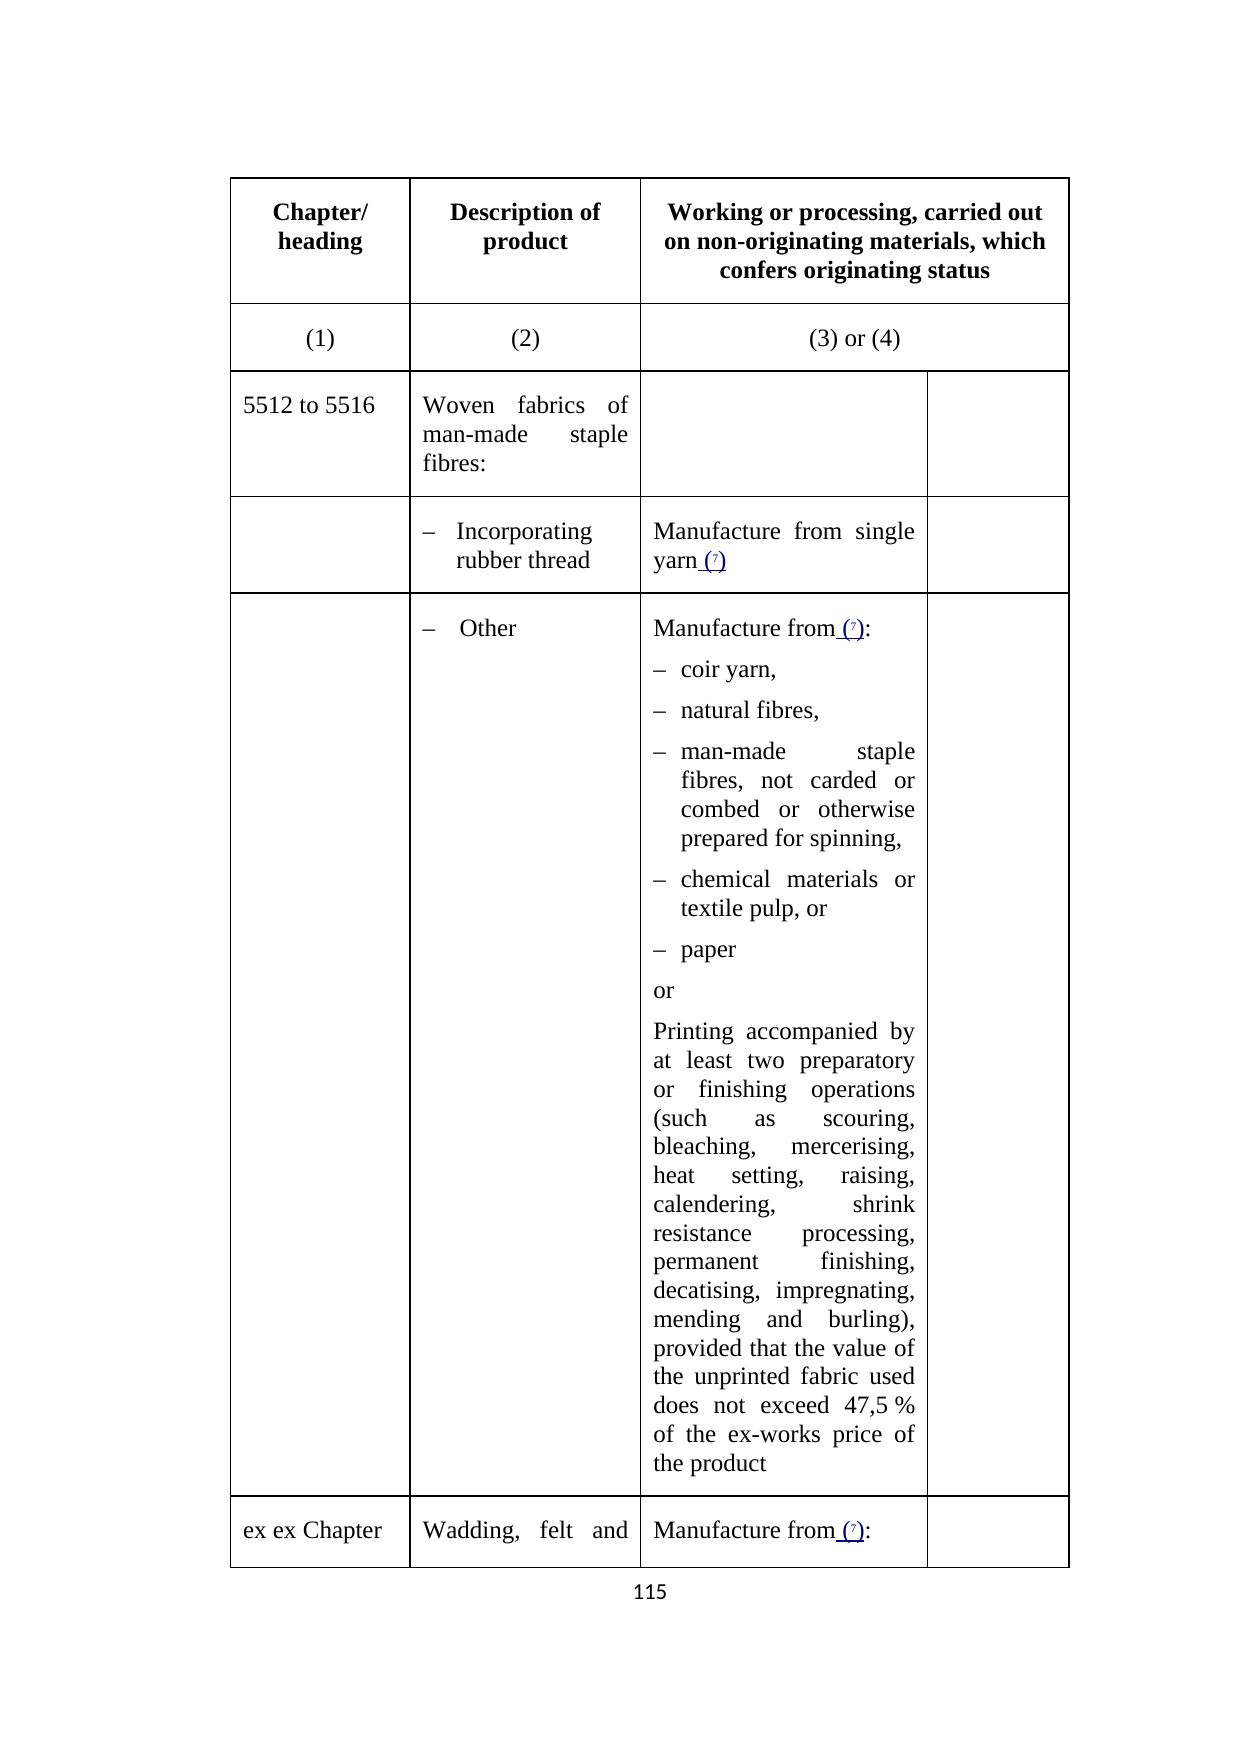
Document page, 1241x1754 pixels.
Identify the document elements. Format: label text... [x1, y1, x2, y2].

table_cell (2) [411, 304, 640, 370]
table_header Chapter/ heading [231, 179, 409, 302]
table_cell Manufacture from (7): or Printing accompanied by at least two preparatory or finishing operations (such as scouring, bleaching, mercerising, heat setting, raising, calendering, shrink resistance processing, permanent finishing, decatising, impregnating, mending and burling), provided that the value of the unprinted fabric used does not exceed 47,5 % of the ex-works price of the product [641, 594, 927, 1495]
table_header Working or processing, carried out on non-originating materials, which confers originating status [641, 179, 1068, 302]
table_cell paper [681, 928, 915, 969]
table_cell [411, 594, 640, 1495]
table_cell (3) or (4) [641, 304, 1068, 370]
table_cell Woven fabrics of man-made staple fibres: [411, 372, 640, 496]
table_header coir yarn, [681, 648, 915, 689]
table_cell – [653, 928, 681, 969]
table_header Description of product [411, 179, 640, 302]
table_cell [928, 1497, 1068, 1567]
table_cell – [653, 730, 681, 858]
table_header – [423, 510, 456, 580]
table_cell – [653, 858, 681, 928]
table_header Incorporating rubber thread [456, 510, 628, 580]
table_cell chemical materials or textile pulp, or [681, 858, 915, 928]
table_cell man-made staple fibres, not carded or combed or otherwise prepared for spinning, [681, 730, 915, 858]
table_header – [423, 606, 459, 648]
table_cell – [653, 689, 681, 730]
table_cell [231, 497, 409, 592]
table_header – [653, 648, 681, 689]
table_cell [928, 497, 1068, 592]
table_cell Manufacture from (7): [641, 1497, 927, 1567]
table_cell (1) [231, 304, 409, 370]
table_header Other [459, 606, 628, 648]
table_cell ex ex Chapter [231, 1497, 409, 1567]
table_cell [411, 497, 640, 592]
table_cell natural fibres, [681, 689, 915, 730]
table_cell [928, 372, 1068, 496]
table_cell [641, 372, 927, 496]
table_cell [928, 594, 1068, 1495]
table_cell Wadding, felt and [411, 1497, 640, 1567]
table_cell 5512 to 5516 [231, 372, 409, 496]
table_cell Manufacture from single yarn (7) [641, 497, 927, 592]
table_cell [231, 594, 409, 1495]
